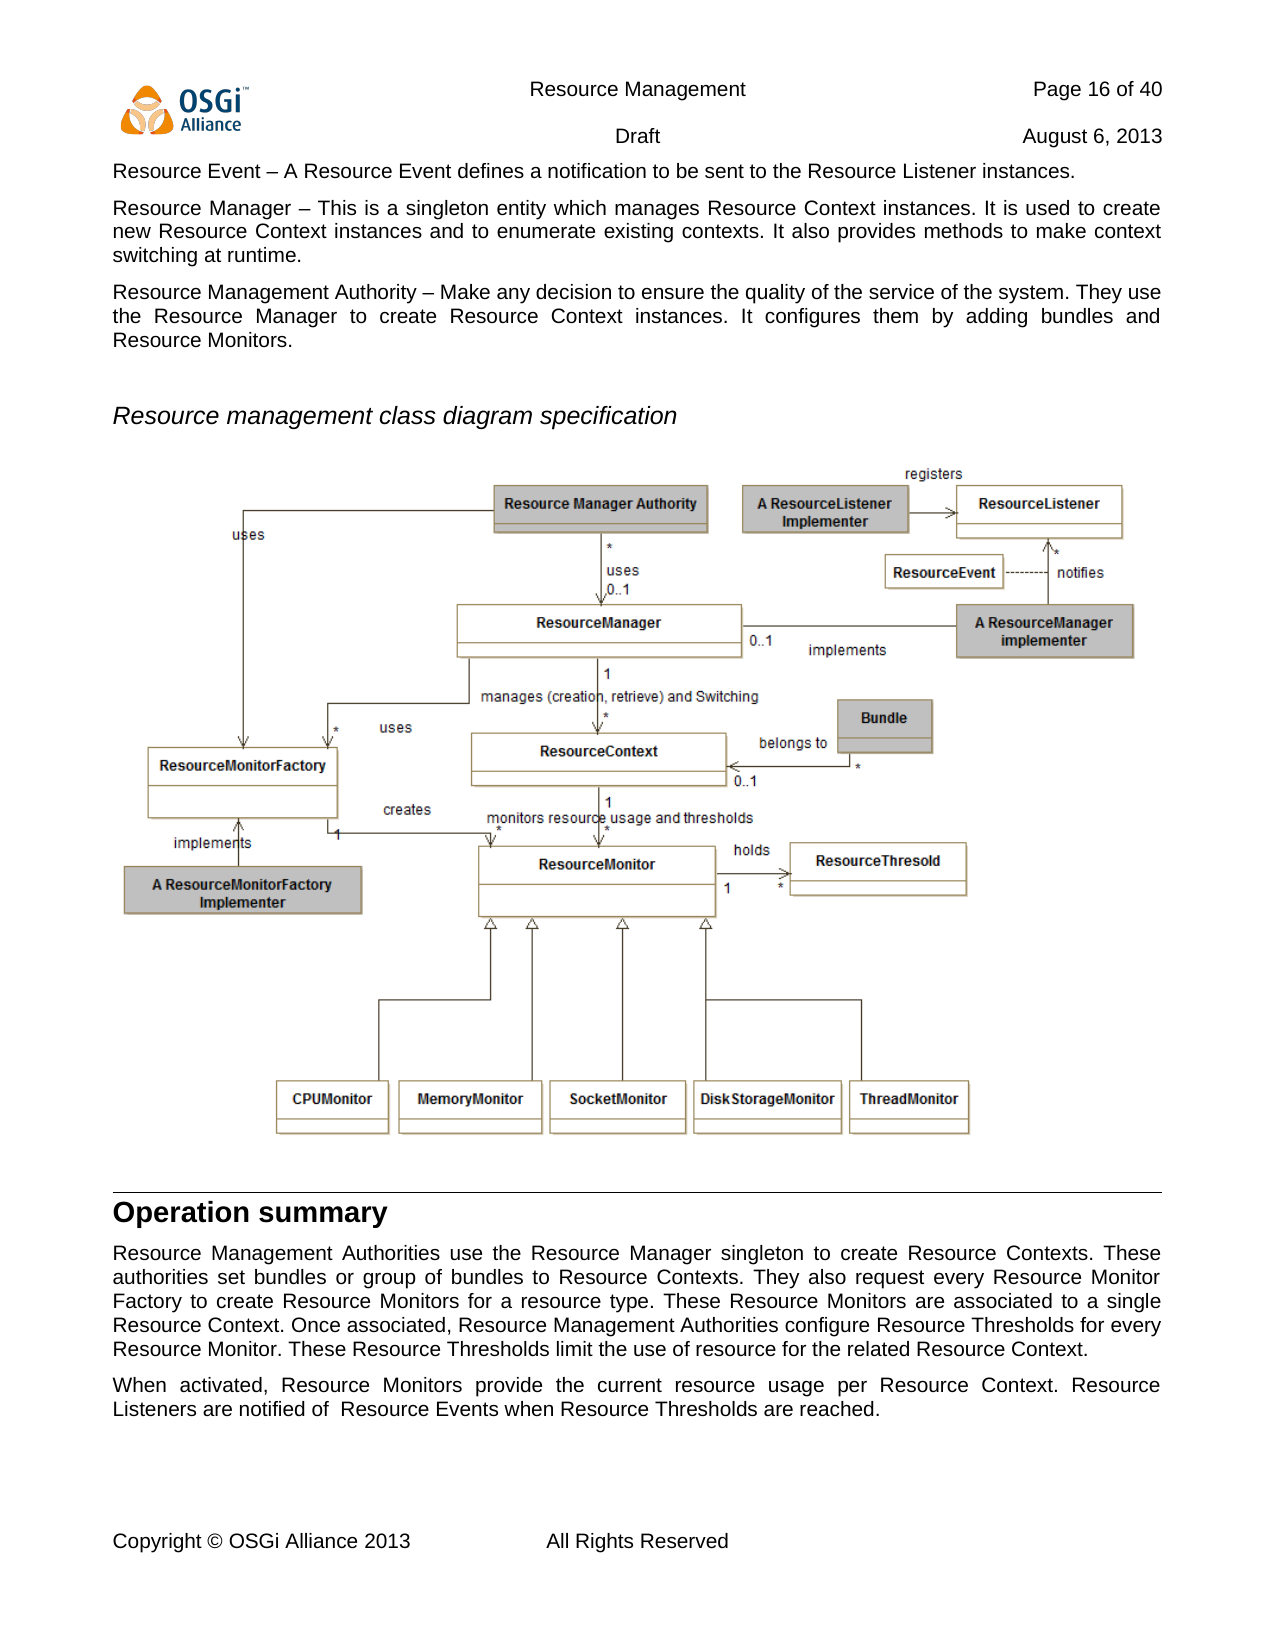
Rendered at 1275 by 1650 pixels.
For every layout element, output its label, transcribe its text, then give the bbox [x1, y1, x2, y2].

text Resource management class diagram specification [112, 401, 1162, 429]
text Resource Manager – This is a singleton entity which manages Resource Context instances. It is used to create new Resource Context instances and to enumerate existing contexts. It also provides methods to make context switching at runtime. [112, 195, 1162, 267]
text When activated, Resource Monitors provide the current resource usage per Resource Context. Resource Listeners are notified of Resource Events when Resource Thresholds are reached. [112, 1373, 1162, 1421]
subtitle Operation summary [112, 1193, 1162, 1228]
text Resource Management Authority – Make any decision to ensure the quality of the service of the system. They use the Resource Manager to create Resource Context instances. It configures them by adding bundles and Resource Monitors. [112, 280, 1162, 352]
text Resource Event – A Resource Event defines a notification to be sent to the Resource Listener instances. [112, 159, 1162, 183]
text Resource Management Authorities use the Resource Manager singleton to create Resource Contexts. These authorities set bundles or group of bundles to Resource Contexts. They also request every Resource Monitor Factory to create Resource Monitors for a resource type. These Resource Monitors are associated to a single Resource Context. Once associated, Resource Management Authorities configure Resource Thresholds for every Resource Monitor. These Resource Thresholds limit the use of resource for the related Resource Context. [112, 1241, 1162, 1361]
picture [113, 78, 257, 142]
picture [112, 441, 1163, 1147]
